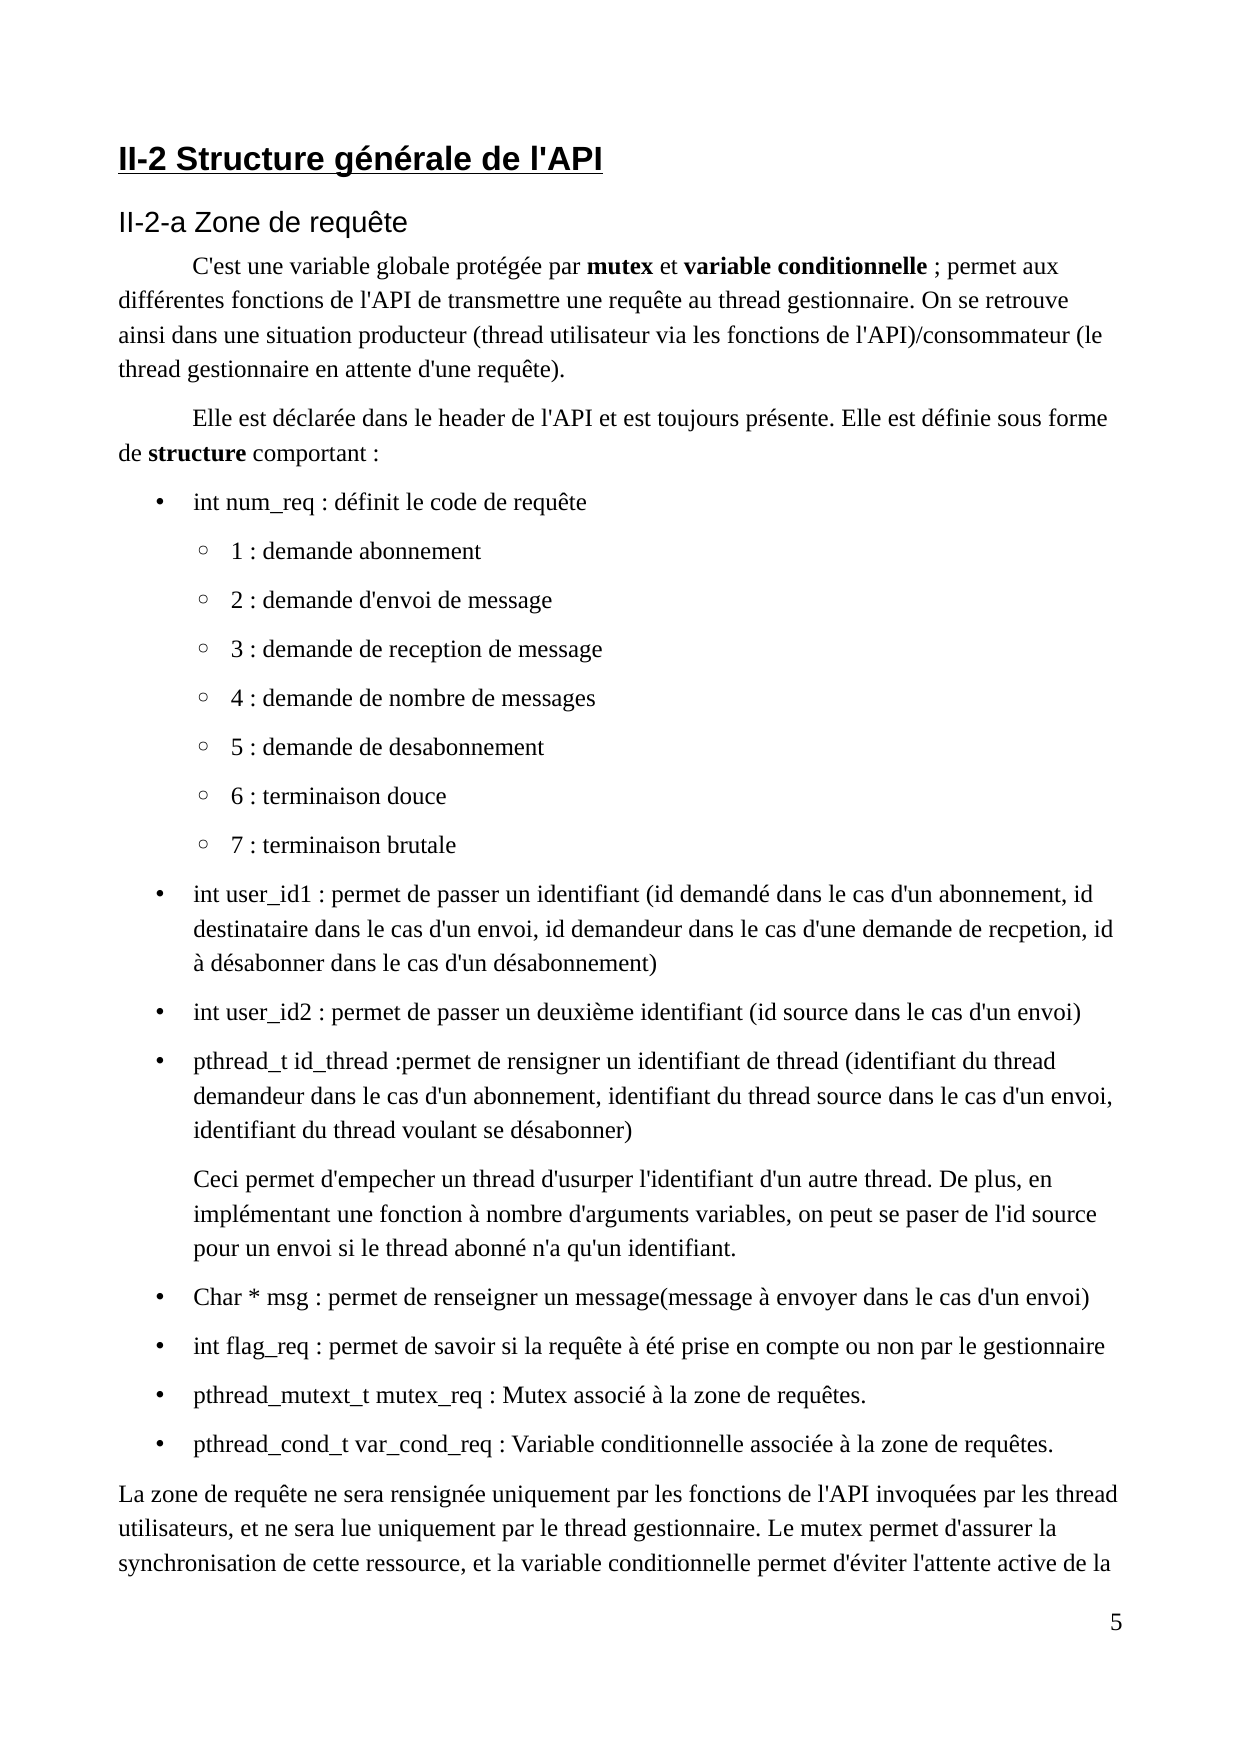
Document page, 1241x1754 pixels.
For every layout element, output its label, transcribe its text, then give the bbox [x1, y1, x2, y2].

list int user_id1 : permet de passer un identifiant (id demandé dans le cas d'un abonnement, id destinataire dans le cas d'un envoi, id demandeur dans le cas d'une demande de recpetion, id à désabonner dans le cas d'un désabonnement) [156, 879, 1122, 977]
text La zone de requête ne sera rensignée uniquement par les fonctions de l'API invoquées par les thread utilisateurs, et ne sera lue uniquement par le thread gestionnaire. Le mutex permet d'assurer la synchronisation de cette ressource, et la variable conditionnelle permet d'éviter l'attente active de la [118, 1479, 1122, 1576]
list 7 : terminaison brutale [193, 830, 1122, 859]
list 3 : demande de reception de message [193, 634, 1122, 663]
list Char * msg : permet de renseigner un message(message à envoyer dans le cas d'un envoi) [156, 1282, 1122, 1311]
list Ceci permet d'empecher un thread d'usurper l'identifiant d'un autre thread. De plus, en implémentant une fonction à nombre d'arguments variables, on peut se paser de l'id source pour un envoi si le thread abonné n'a qu'un identifiant. [156, 1164, 1122, 1262]
subtitle II-2 Structure générale de l'API [118, 139, 1122, 178]
list 6 : terminaison douce [193, 781, 1122, 810]
list int num_req : définit le code de requête [156, 487, 1122, 516]
text Elle est déclarée dans le header de l'API et est toujours présente. Elle est définie sous forme de structure comportant : [118, 403, 1122, 466]
list pthread_mutext_t mutex_req : Mutex associé à la zone de requêtes. [156, 1381, 1122, 1409]
list 4 : demande de nombre de messages [193, 683, 1122, 712]
list pthread_cond_t var_cond_req : Variable conditionnelle associée à la zone de requêtes. [156, 1429, 1122, 1458]
list 2 : demande d'envoi de message [193, 585, 1122, 614]
list pthread_t id_thread :permet de rensigner un identifiant de thread (identifiant du thread demandeur dans le cas d'un abonnement, identifiant du thread source dans le cas d'un envoi, identifiant du thread voulant se désabonner) [156, 1046, 1122, 1144]
subtitle II-2-a Zone de requête [118, 205, 1122, 238]
list 5 : demande de desabonnement [193, 732, 1122, 761]
list int user_id2 : permet de passer un deuxième identifiant (id source dans le cas d'un envoi) [156, 997, 1122, 1026]
text C'est une variable globale protégée par mutex et variable conditionnelle ; permet aux différentes fonctions de l'API de transmettre une requête au thread gestionnaire. On se retrouve ainsi dans une situation producteur (thread utilisateur via les fonctions de l'API)/consommateur (le thread gestionnaire en attente d'une requête). [118, 251, 1122, 383]
list 1 : demande abonnement [193, 536, 1122, 564]
list int flag_req : permet de savoir si la requête à été prise en compte ou non par le gestionnaire [156, 1331, 1122, 1360]
